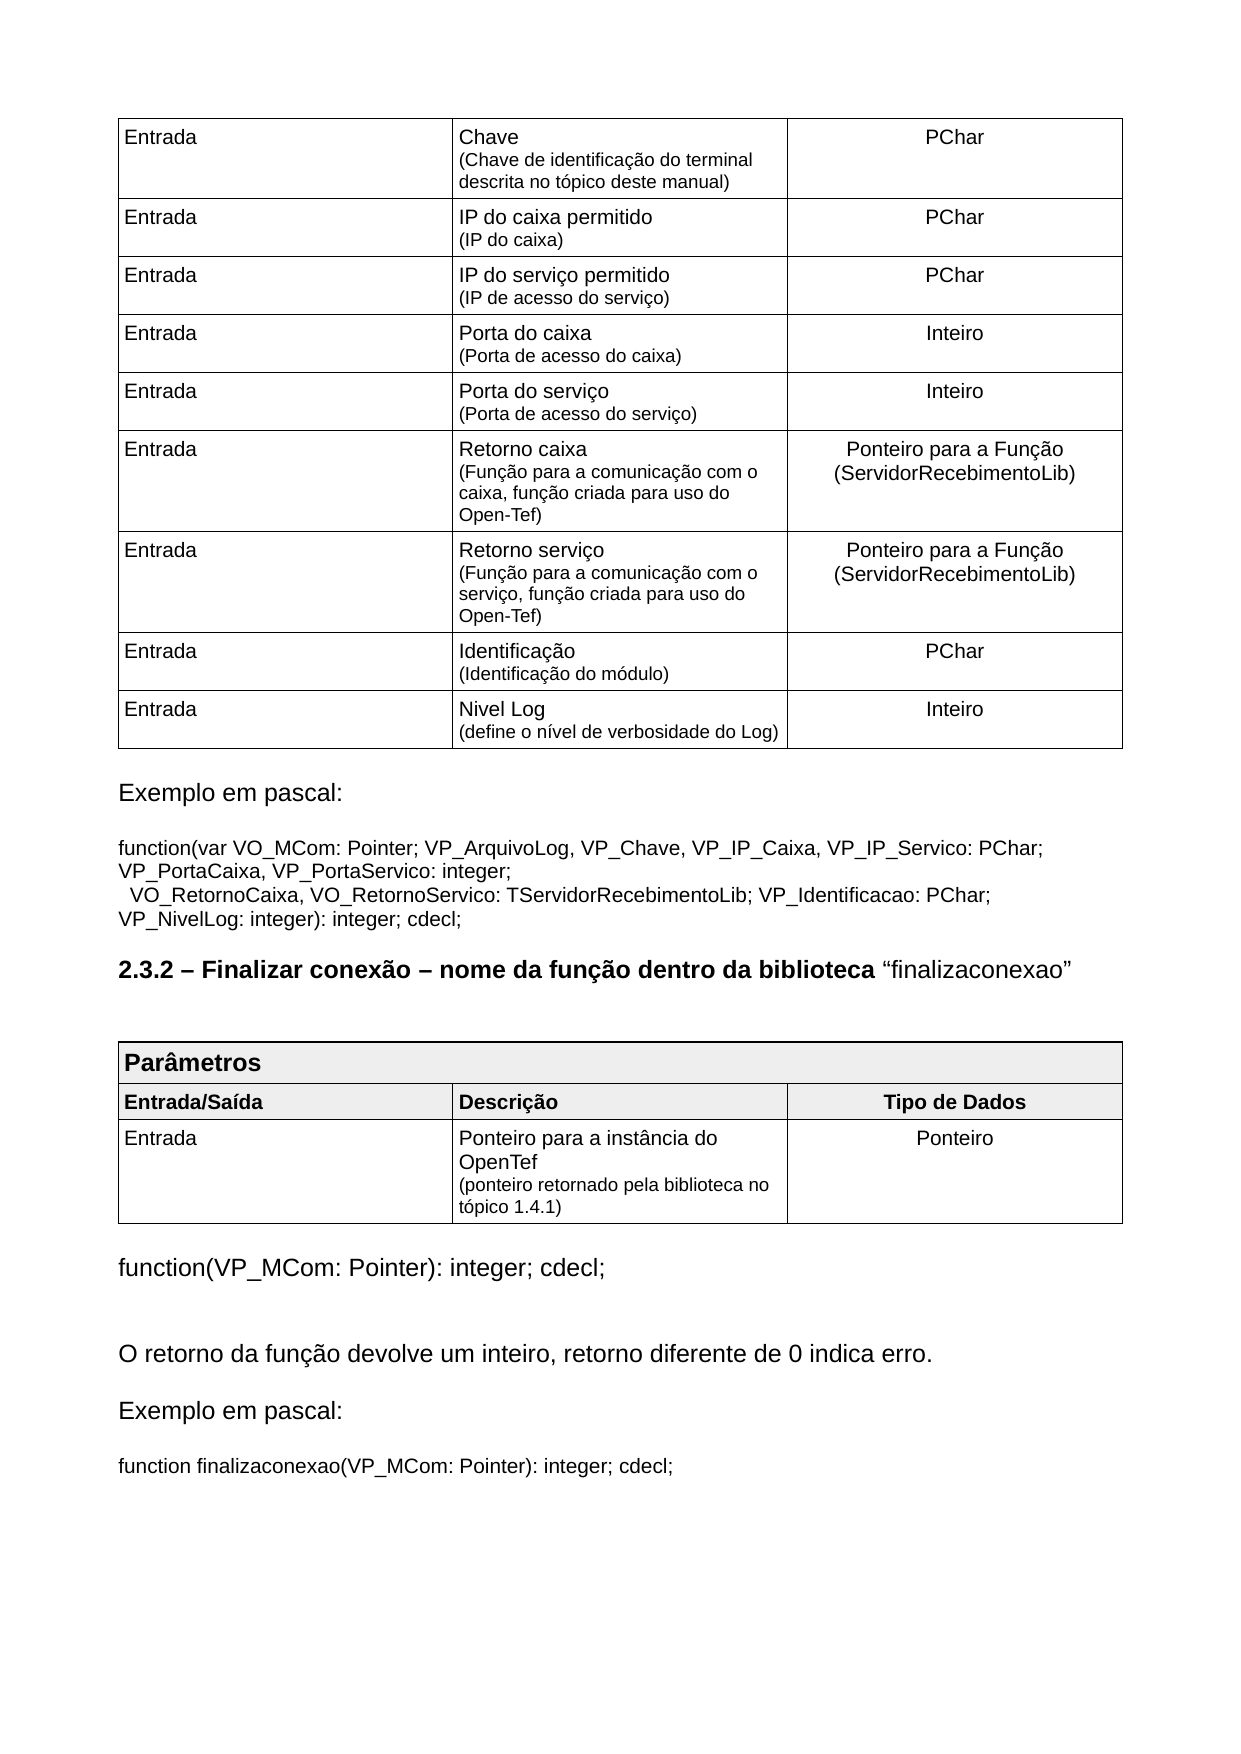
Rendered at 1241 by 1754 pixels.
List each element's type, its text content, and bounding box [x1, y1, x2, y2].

text VO_RetornoCaixa, VO_RetornoServico: TServidorRecebimentoLib; VP_Identificacao: PChar; VP_NivelLog: integer): integer; cdecl; [118, 883, 1122, 931]
table_cell Porta do caixa (Porta de acesso do caixa) [453, 315, 787, 372]
table_cell Entrada/Saída [119, 1084, 452, 1119]
text O retorno da função devolve um inteiro, retorno diferente de 0 indica erro. [118, 1339, 1122, 1367]
table_cell Porta do serviço (Porta de acesso do serviço) [453, 373, 787, 430]
table_cell Entrada [119, 257, 452, 314]
table_cell Inteiro [788, 373, 1122, 430]
table_cell IP do serviço permitido (IP de acesso do serviço) [453, 257, 787, 314]
table_cell PChar [788, 257, 1122, 314]
table_cell Ponteiro para a Função (ServidorRecebimentoLib) [788, 532, 1122, 632]
table_cell Inteiro [788, 315, 1122, 372]
text function(var VO_MCom: Pointer; VP_ArquivoLog, VP_Chave, VP_IP_Caixa, VP_IP_Servico: PChar; VP_PortaCaixa, VP_PortaServico: integer; [118, 835, 1122, 883]
table_cell Nivel Log (define o nível de verbosidade do Log) [453, 691, 787, 748]
table_cell Entrada [119, 532, 452, 632]
table_header Parâmetros [119, 1043, 1122, 1083]
table_cell Inteiro [788, 691, 1122, 748]
table_cell PChar [788, 119, 1122, 198]
text function(VP_MCom: Pointer): integer; cdecl; [118, 1252, 1122, 1281]
table_cell Ponteiro para a Função (ServidorRecebimentoLib) [788, 431, 1122, 531]
table_cell Ponteiro [788, 1120, 1122, 1223]
text 2.3.2 – Finalizar conexão – nome da função dentro da biblioteca “finalizaconexao” [118, 955, 1122, 984]
table_cell Entrada [119, 691, 452, 748]
text function finalizaconexao(VP_MCom: Pointer): integer; cdecl; [118, 1454, 1122, 1478]
table_cell PChar [788, 633, 1122, 690]
table_cell Entrada [119, 119, 452, 198]
table_cell Entrada [119, 1120, 452, 1223]
table_cell Retorno serviço (Função para a comunicação com o serviço, função criada para uso do Open-Tef) [453, 532, 787, 632]
table_cell Tipo de Dados [788, 1084, 1122, 1119]
table_cell Entrada [119, 199, 452, 256]
text Exemplo em pascal: [118, 778, 1122, 807]
table_cell Identificação (Identificação do módulo) [453, 633, 787, 690]
table_cell Retorno caixa (Função para a comunicação com o caixa, função criada para uso do Open-Tef) [453, 431, 787, 531]
table_cell Chave (Chave de identificação do terminal descrita no tópico deste manual) [453, 119, 787, 198]
table_cell Entrada [119, 633, 452, 690]
table_cell Ponteiro para a instância do OpenTef (ponteiro retornado pela biblioteca no tópico 1.4.1) [453, 1120, 787, 1223]
table_cell Entrada [119, 315, 452, 372]
text Exemplo em pascal: [118, 1396, 1122, 1425]
table_cell PChar [788, 199, 1122, 256]
table_cell Entrada [119, 373, 452, 430]
table_cell Descrição [453, 1084, 787, 1119]
table_cell Entrada [119, 431, 452, 531]
table_cell IP do caixa permitido (IP do caixa) [453, 199, 787, 256]
